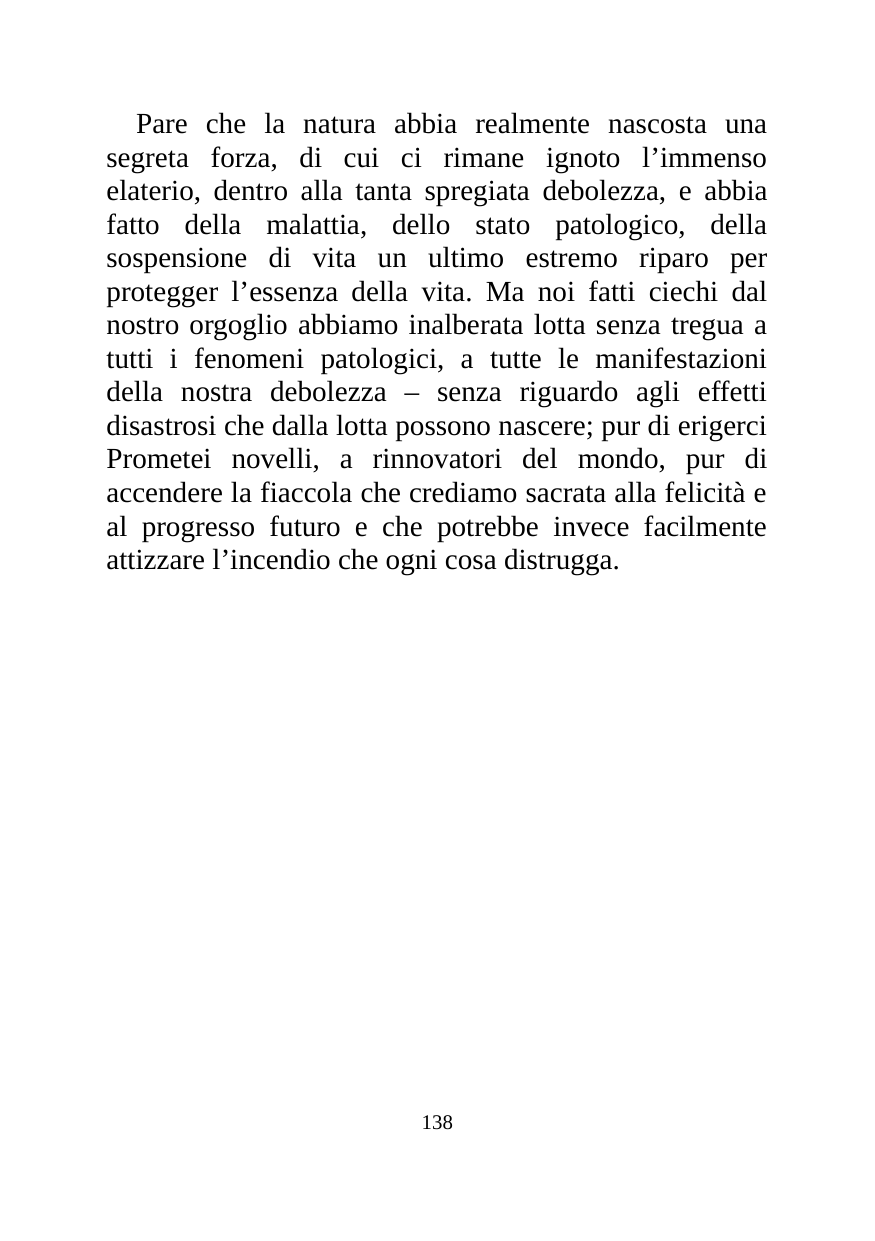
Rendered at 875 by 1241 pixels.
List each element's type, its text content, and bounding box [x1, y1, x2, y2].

text Pare che la natura abbia realmente nascosta una segreta forza, di cui ci rimane ignoto l’immenso elaterio, dentro alla tanta spregiata debolezza, e abbia fatto della malattia, dello stato patologico, della sospensione di vita un ultimo estremo riparo per protegger l’essenza della vita. Ma noi fatti ciechi dal nostro orgoglio abbiamo inalberata lotta senza tregua a tutti i fenomeni patologici, a tutte le manifestazioni della nostra debolezza – senza riguardo agli effetti disastrosi che dalla lotta possono nascere; pur di erigerci Prometei novelli, a rinnovatori del mondo, pur di accendere la fiaccola che crediamo sacrata alla felicità e al progresso futuro e che potrebbe invece facilmente attizzare l’incendio che ogni cosa distrugga. [106, 106, 768, 576]
